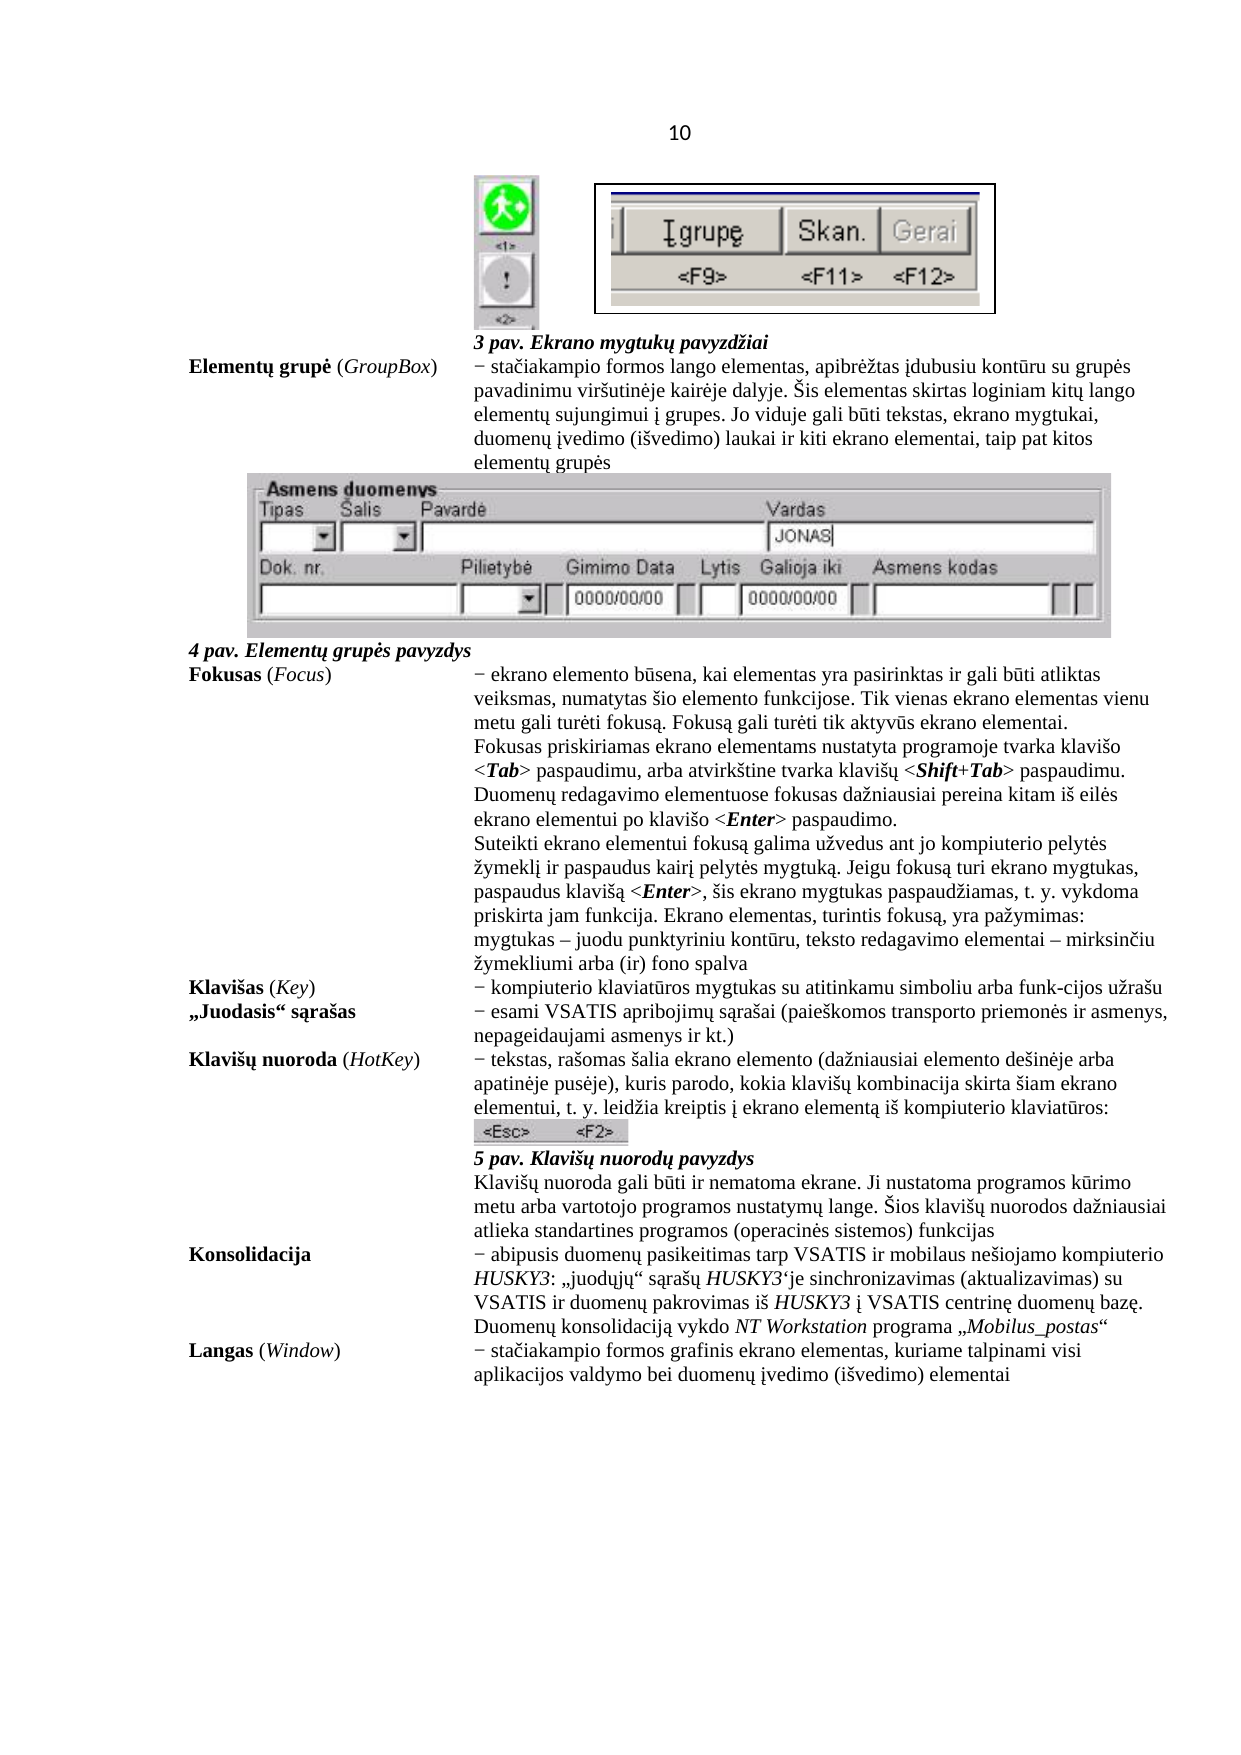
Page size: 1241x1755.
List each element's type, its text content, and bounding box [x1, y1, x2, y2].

table_cell − stačiakampio formos lango elementas, apibrėžtas įdubusiu kontūru su grupės pavadinimu viršutinėje kairėje dalyje. Šis elementas skirtas loginiam kitų lango elementų sujungimui į grupes. Jo viduje gali būti tekstas, ekrano mygtukai, duomenų įvedimo (išvedimo) laukai ir kiti ekrano elementai, taip pat kitos elementų grupės [463, 354, 1181, 474]
table_cell 4 pav. Elementų grupės pavyzdys [177, 474, 1181, 662]
table_cell Elementų grupė (GroupBox) [177, 354, 462, 474]
table_cell − esami VSATIS apribojimų sąrašai (paieškomos transporto priemonės ir asmenys, nepageidaujami asmenys ir kt.) [463, 999, 1181, 1047]
table_cell [177, 175, 462, 354]
table_cell „Juodasis“ sąrašas [177, 999, 462, 1047]
table_cell 3 pav. Ekrano mygtukų pavyzdžiai [463, 175, 1181, 354]
table_cell − stačiakampio formos grafinis ekrano elementas, kuriame talpinami visi aplikacijos valdymo bei duomenų įvedimo (išvedimo) elementai [463, 1338, 1181, 1386]
table_cell Langas (Window) [177, 1338, 462, 1386]
table_cell Klavišas (Key) [177, 975, 462, 999]
table_cell − kompiuterio klaviatūros mygtukas su atitinkamu simboliu arba funk-cijos užrašu [463, 975, 1181, 999]
table_cell − ekrano elemento būsena, kai elementas yra pasirinktas ir gali būti atliktas veiksmas, numatytas šio elemento funkcijose. Tik vienas ekrano elementas vienu metu gali turėti fokusą. Fokusą gali turėti tik aktyvūs ekrano elementai. Fokusas priskiriamas ekrano elementams nustatyta programoje tvarka klavišo <Tab> paspaudimu, arba atvirkštine tvarka klavišų <Shift+Tab> paspaudimu. Duomenų redagavimo elementuose fokusas dažniausiai pereina kitam iš eilės ekrano elementui po klavišo <Enter> paspaudimo. Suteikti ekrano elementui fokusą galima užvedus ant jo kompiuterio pelytės žymeklį ir paspaudus kairį pelytės mygtuką. Jeigu fokusą turi ekrano mygtukas, paspaudus klavišą <Enter>, šis ekrano mygtukas paspaudžiamas, t. y. vykdoma priskirta jam funkcija. Ekrano elementas, turintis fokusą, yra pažymimas: mygtukas – juodu punktyriniu kontūru, teksto redagavimo elementai – mirksinčiu žymekliumi arba (ir) fono spalva [463, 662, 1181, 975]
table_cell − tekstas, rašomas šalia ekrano elemento (dažniausiai elemento dešinėje arba apatinėje pusėje), kuris parodo, kokia klavišų kombinacija skirta šiam ekrano elementui, t. y. leidžia kreiptis į ekrano elementą iš kompiuterio klaviatūros: 5 pav. Klavišų nuorodų pavyzdys Klavišų nuoroda gali būti ir nematoma ekrane. Ji nustatoma programos kūrimo metu arba vartotojo programos nustatymų lange. Šios klavišų nuorodos dažniausiai atlieka standartines programos (operacinės sistemos) funkcijas [463, 1047, 1181, 1242]
table_cell − abipusis duomenų pasikeitimas tarp VSATIS ir mobilaus nešiojamo kompiuterio HUSKY3: „juodųjų“ sąrašų HUSKY3‘je sinchronizavimas (aktualizavimas) su VSATIS ir duomenų pakrovimas iš HUSKY3 į VSATIS centrinę duomenų bazę. Duomenų konsolidaciją vykdo NT Workstation programa „Mobilus_postas“ [463, 1242, 1181, 1338]
table_cell Fokusas (Focus) [177, 662, 462, 975]
table_cell Klavišų nuoroda (HotKey) [177, 1047, 462, 1242]
table_cell Konsolidacija [177, 1242, 462, 1338]
